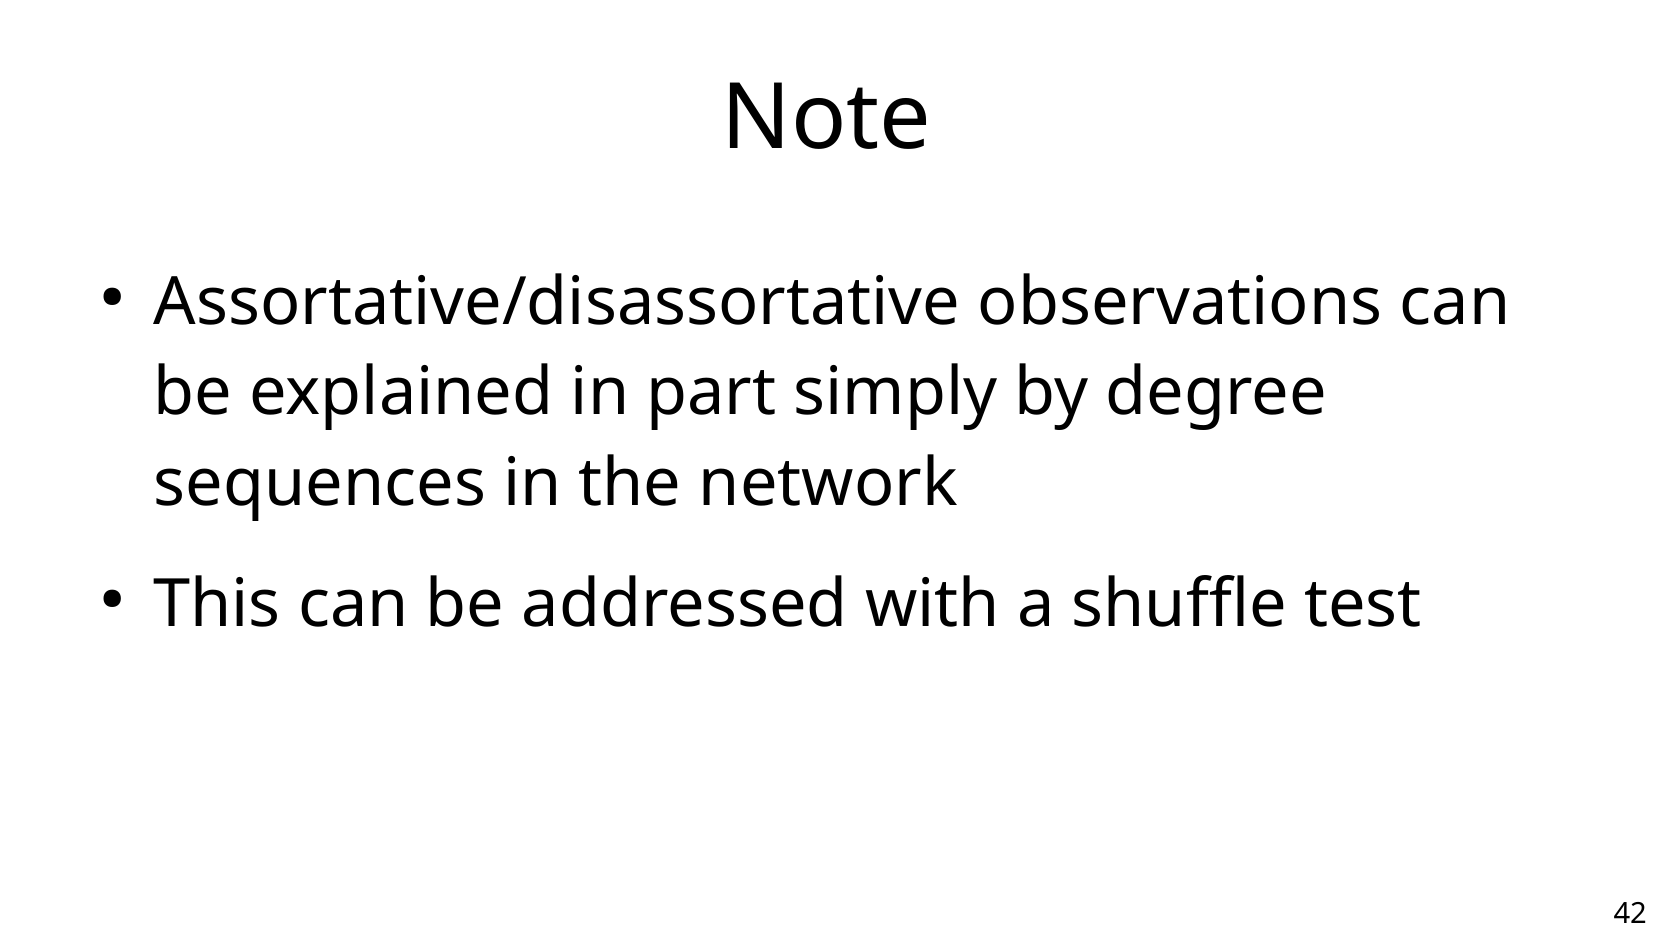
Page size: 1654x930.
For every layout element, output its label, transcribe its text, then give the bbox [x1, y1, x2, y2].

title Note [82, 1, 1571, 225]
list Assortative/disassortative observations can be explained in part simply by degree sequences in the network This can be addressed with a shuffle test [82, 252, 1571, 793]
